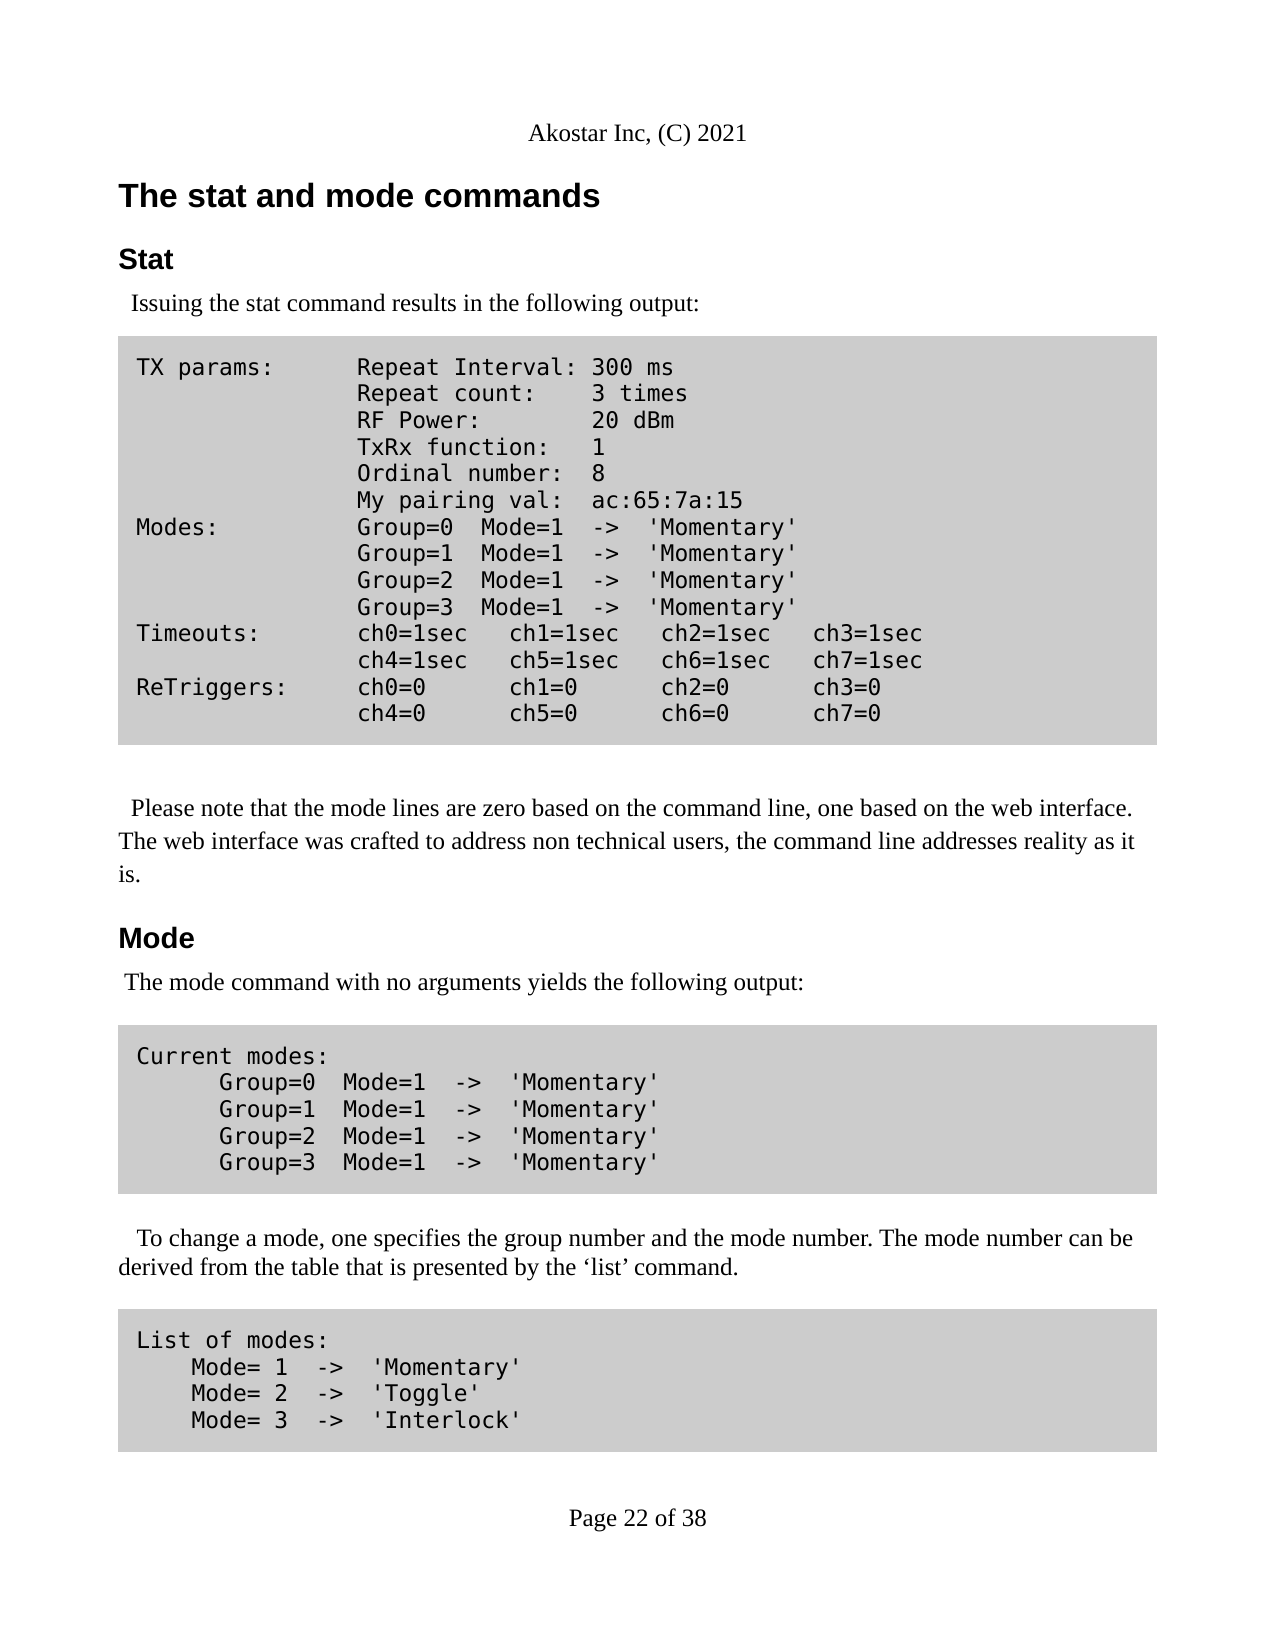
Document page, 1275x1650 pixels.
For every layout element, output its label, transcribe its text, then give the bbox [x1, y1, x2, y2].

subtitle The stat and mode commands [118, 176, 1157, 215]
subtitle Mode [118, 921, 1157, 955]
text Please note that the mode lines are zero based on the command line, one based on the web interface. The web interface was crafted to address non technical users, the command line addresses reality as it is. [118, 793, 1157, 888]
text Issuing the stat command results in the following output: [118, 288, 1157, 317]
table_header Current modes: Group=0 Mode=1 -> 'Momentary' Group=1 Mode=1 -> 'Momentary' Group=2 Mode=1 -> 'Momentary' Group=3 Mode=1 -> 'Momentary' [118, 1025, 1157, 1194]
text To change a mode, one specifies the group number and the mode number. The mode number can be derived from the table that is presented by the ‘list’ command. [118, 1223, 1157, 1281]
subtitle Stat [118, 242, 1157, 276]
text The mode command with no arguments yields the following output: [118, 967, 1157, 996]
table_header List of modes: Mode= 1 -> 'Momentary' Mode= 2 -> 'Toggle' Mode= 3 -> 'Interlock' [118, 1309, 1157, 1452]
table_header TX params: Repeat Interval: 300 ms Repeat count: 3 times RF Power: 20 dBm TxRx function: 1 Ordinal number: 8 My pairing val: ac:65:7a:15 Modes: Group=0 Mode=1 -> 'Momentary' Group=1 Mode=1 -> 'Momentary' Group=2 Mode=1 -> 'Momentary' Group=3 Mode=1 -> 'Momentary' Timeouts: ch0=1sec ch1=1sec ch2=1sec ch3=1sec ch4=1sec ch5=1sec ch6=1sec ch7=1sec ReTriggers: ch0=0 ch1=0 ch2=0 ch3=0 ch4=0 ch5=0 ch6=0 ch7=0 [118, 336, 1157, 745]
